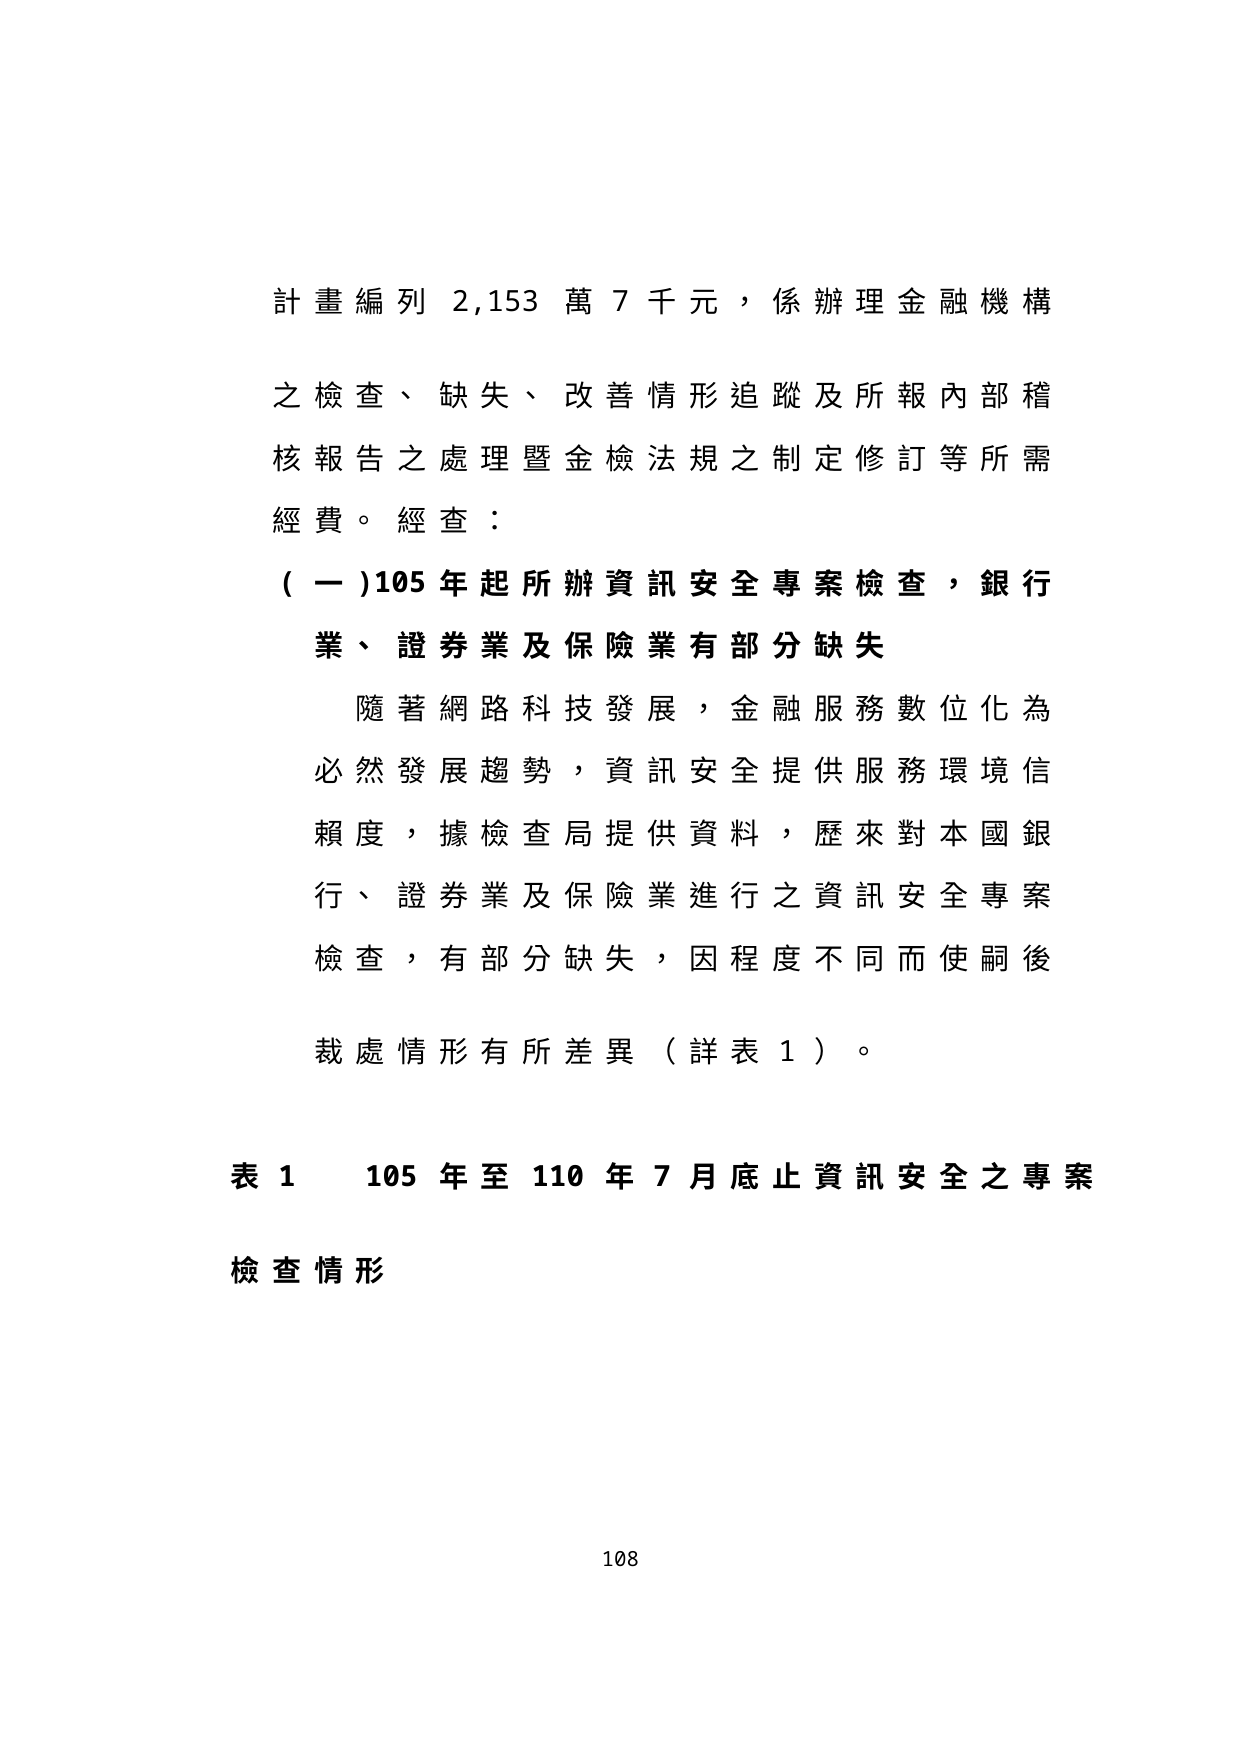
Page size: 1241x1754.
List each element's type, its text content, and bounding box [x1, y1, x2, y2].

text 計畫編列2,153萬7千元，係辦理金融機構之檢查、缺失、改善情形追蹤及所報內部稽核報告之處理暨金檢法規之制定修訂等所需經費。經查： [242, 227, 1058, 540]
text 表1 105年至110年7月底止資訊安全之專案檢查情形 [203, 1102, 1108, 1290]
text (一)105年起所辦資訊安全專案檢查，銀行業、證券業及保險業有部分缺失 [242, 540, 1058, 665]
text 隨著網路科技發展，金融服務數位化為必然發展趨勢，資訊安全提供服務環境信賴度，據檢查局提供資料，歷來對本國銀行、證券業及保險業進行之資訊安全專案檢查，有部分缺失，因程度不同而使嗣後裁處情形有所差異（詳表1）。 [271, 665, 1058, 1102]
